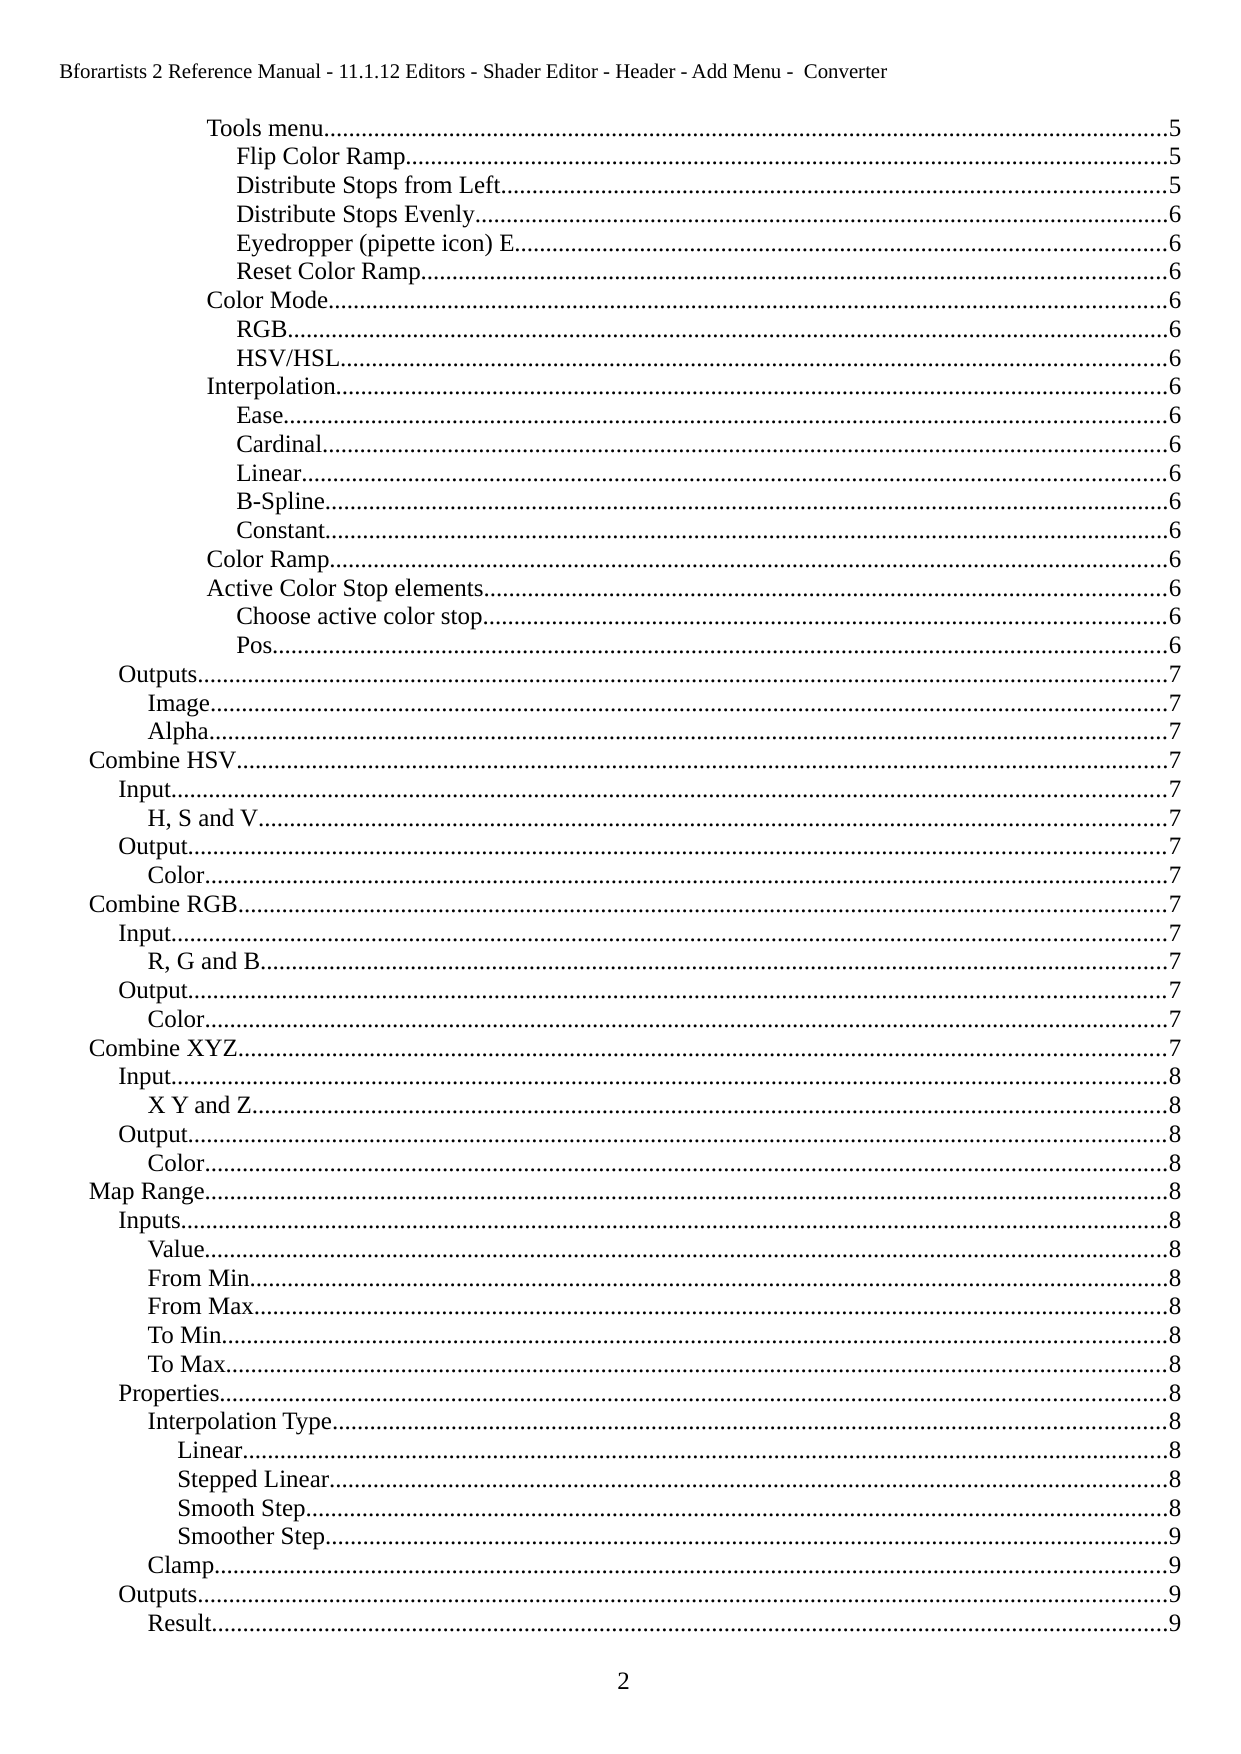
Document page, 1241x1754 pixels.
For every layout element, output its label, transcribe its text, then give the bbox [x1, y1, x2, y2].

text Image 7 [147, 688, 1181, 716]
text Map Range 8 [88, 1176, 1181, 1205]
text Output 7 [118, 831, 1181, 860]
text Smoother Step 9 [177, 1521, 1181, 1550]
text Combine RGB 7 [88, 889, 1181, 918]
text Clamp 9 [147, 1550, 1181, 1579]
text Cardinal 6 [236, 429, 1181, 458]
text Outputs 7 [118, 659, 1181, 688]
text B-Spline 6 [236, 486, 1181, 515]
text Linear 6 [236, 458, 1181, 486]
text From Min 8 [147, 1263, 1181, 1291]
text Input 8 [118, 1061, 1181, 1090]
text Stepped Linear 8 [177, 1464, 1181, 1493]
text Result 9 [147, 1608, 1181, 1636]
text From Max 8 [147, 1291, 1181, 1320]
text Eyedropper (pipette icon) E 6 [236, 228, 1181, 256]
text X Y and Z 8 [147, 1090, 1181, 1119]
text Combine HSV 7 [88, 745, 1181, 774]
text Smooth Step 8 [177, 1493, 1181, 1521]
text Linear 8 [177, 1435, 1181, 1464]
text Active Color Stop elements 6 [206, 573, 1181, 601]
text Color Mode 6 [206, 285, 1181, 314]
text Distribute Stops Evenly 6 [236, 199, 1181, 228]
text Choose active color stop 6 [236, 601, 1181, 630]
text Inputs 8 [118, 1205, 1181, 1234]
text Interpolation Type 8 [147, 1406, 1181, 1435]
text Interpolation 6 [206, 371, 1181, 400]
text Reset Color Ramp 6 [236, 256, 1181, 285]
text Outputs 9 [118, 1579, 1181, 1608]
text Flip Color Ramp 5 [236, 141, 1181, 170]
text Properties 8 [118, 1378, 1181, 1406]
text Output 7 [118, 975, 1181, 1004]
text To Min 8 [147, 1320, 1181, 1349]
text Ease 6 [236, 400, 1181, 429]
text To Max 8 [147, 1349, 1181, 1378]
text RGB 6 [236, 314, 1181, 343]
text Input 7 [118, 774, 1181, 803]
text Input 7 [118, 918, 1181, 946]
text Value 8 [147, 1234, 1181, 1263]
text Alpha 7 [147, 716, 1181, 745]
text Combine XYZ 7 [88, 1033, 1181, 1061]
text HSV/HSL 6 [236, 343, 1181, 371]
text Distribute Stops from Left 5 [236, 170, 1181, 199]
text Color 8 [147, 1148, 1181, 1176]
text Pos 6 [236, 630, 1181, 659]
text Color Ramp 6 [206, 544, 1181, 573]
text Constant 6 [236, 515, 1181, 544]
text Tools menu 5 [206, 113, 1181, 141]
text Color 7 [147, 1004, 1181, 1033]
text R, G and B 7 [147, 946, 1181, 975]
text Output 8 [118, 1119, 1181, 1148]
text Color 7 [147, 860, 1181, 889]
text H, S and V 7 [147, 803, 1181, 831]
